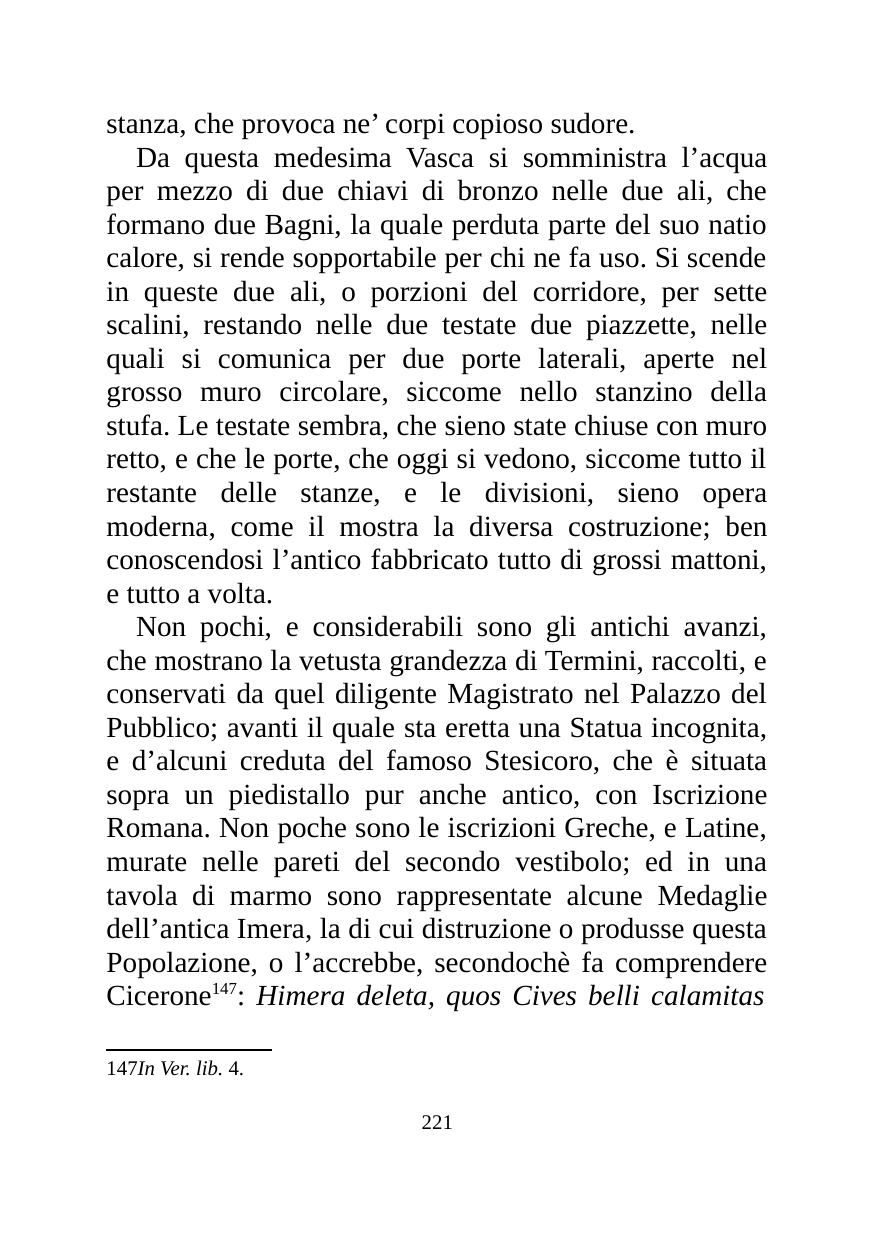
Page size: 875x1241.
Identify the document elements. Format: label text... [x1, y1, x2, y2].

text Da questa medesima Vasca si somministra l’acqua per mezzo di due chiavi di bronzo nelle due ali, che formano due Bagni, la quale perduta parte del suo natio calore, si rende sopportabile per chi ne fa uso. Si scende in queste due ali, o porzioni del corridore, per sette scalini, restando nelle due testate due piazzette, nelle quali si comunica per due porte laterali, aperte nel grosso muro circolare, siccome nello stanzino della stufa. Le testate sembra, che sieno state chiuse con muro retto, e che le porte, che oggi si vedono, siccome tutto il restante delle stanze, e le divisioni, sieno opera moderna, come il mostra la diversa costruzione; ben conoscendosi l’antico fabbricato tutto di grossi mattoni, e tutto a volta. [106, 140, 768, 609]
text In Ver. lib. 4. [106, 1056, 768, 1080]
text stanza, che provoca ne’ corpi copioso sudore. [106, 106, 768, 140]
text Non pochi, e considerabili sono gli antichi avanzi, che mostrano la vetusta grandezza di Termini, raccolti, e conservati da quel diligente Magistrato nel Palazzo del Pubblico; avanti il quale sta eretta una Statua incognita, e d’alcuni creduta del famoso Stesicoro, che è situata sopra un piedistallo pur anche antico, con Iscrizione Romana. Non poche sono le iscrizioni Greche, e Latine, murate nelle pareti del secondo vestibolo; ed in una tavola di marmo sono rappresentate alcune Medaglie dell’antica Imera, la di cui distruzione o produsse questa Popolazione, o l’accrebbe, secondochè fa comprendere Cicerone: Himera deleta, quos Cives belli calamitas [106, 609, 768, 1012]
